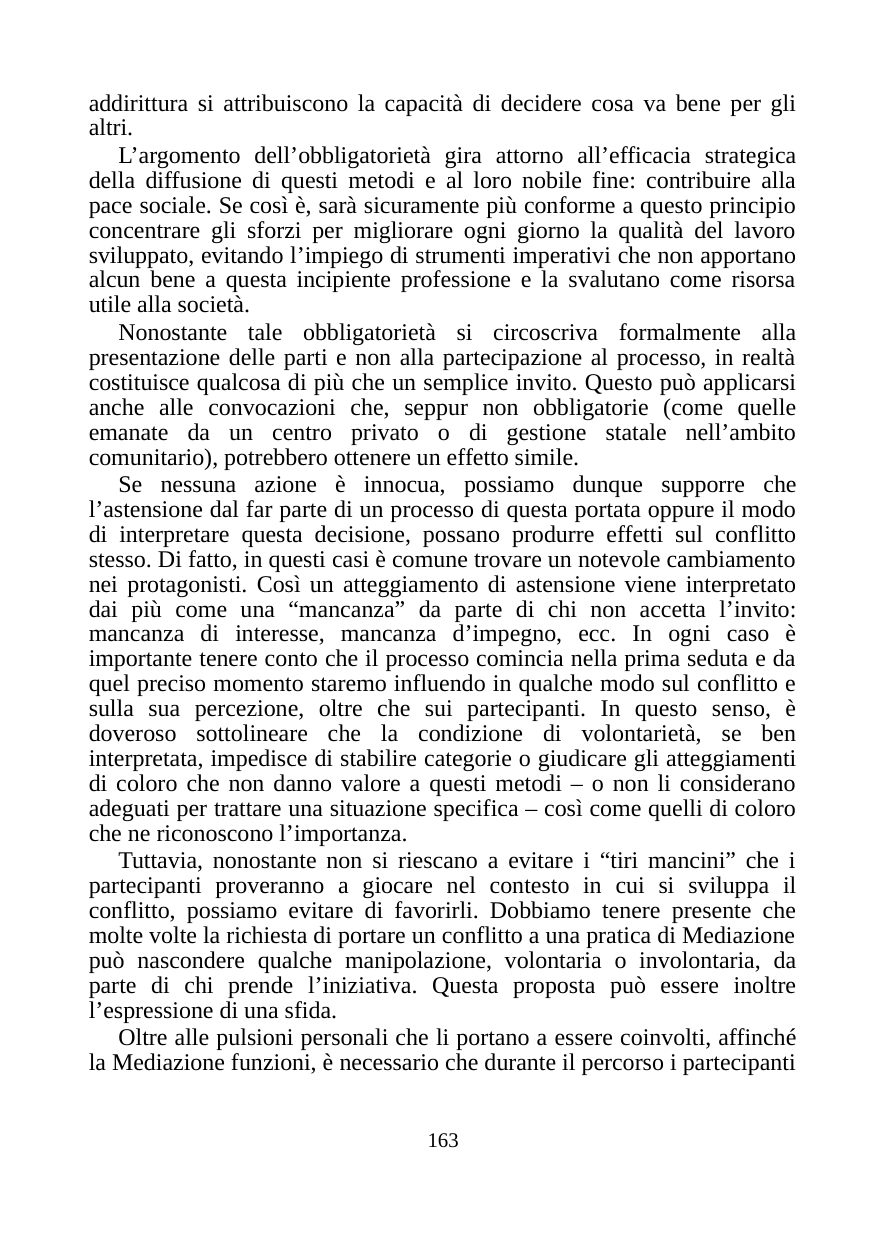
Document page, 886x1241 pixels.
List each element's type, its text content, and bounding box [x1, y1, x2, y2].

text Tuttavia, nonostante non si riescano a evitare i “tiri mancini” che i partecipanti proveranno a giocare nel contesto in cui si sviluppa il conflitto, possiamo evitare di favorirli. Dobbiamo tenere presente che molte volte la richiesta di portare un conflitto a una pratica di Mediazione può nascondere qualche manipolazione, volontaria o involontaria, da parte di chi prende l’iniziativa. Questa proposta può essere inoltre l’espressione di una sfida. [88, 846, 797, 1023]
text addirittura si attribuiscono la capacità di decidere cosa va bene per gli altri. [88, 88, 797, 141]
text Oltre alle pulsioni personali che li portano a essere coinvolti, affinché la Mediazione funzioni, è necessario che durante il percorso i partecipanti [88, 1023, 797, 1076]
text L’argomento dell’obbligatorietà gira attorno all’efficacia strategica della diffusione di questi metodi e al loro nobile fine: contribuire alla pace sociale. Se così è, sarà sicuramente più conforme a questo principio concentrare gli sforzi per migliorare ogni giorno la qualità del lavoro sviluppato, evitando l’impiego di strumenti imperativi che non apportano alcun bene a questa incipiente professione e la svalutano come risorsa utile alla società. [88, 141, 797, 318]
text Se nessuna azione è innocua, possiamo dunque supporre che l’astensione dal far parte di un processo di questa portata oppure il modo di interpretare questa decisione, possano produrre effetti sul conflitto stesso. Di fatto, in questi casi è comune trovare un notevole cambiamento nei protagonisti. Così un atteggiamento di astensione viene interpretato dai più come una “mancanza” da parte di chi non accetta l’invito: mancanza di interesse, mancanza d’impegno, ecc. In ogni caso è importante tenere conto che il processo comincia nella prima seduta e da quel preciso momento staremo influendo in qualche modo sul conflitto e sulla sua percezione, oltre che sui partecipanti. In questo senso, è doveroso sottolineare che la condizione di volontarietà, se ben interpretata, impedisce di stabilire categorie o giudicare gli atteggiamenti di coloro che non danno valore a questi metodi – o non li considerano adeguati per trattare una situazione specifica – così come quelli di coloro che ne riconoscono l’importanza. [88, 470, 797, 846]
text Nonostante tale obbligatorietà si circoscriva formalmente alla presentazione delle parti e non alla partecipazione al processo, in realtà costituisce qualcosa di più che un semplice invito. Questo può applicarsi anche alle convocazioni che, seppur non obbligatorie (come quelle emanate da un centro privato o di gestione statale nell’ambito comunitario), potrebbero ottenere un effetto simile. [88, 318, 797, 470]
